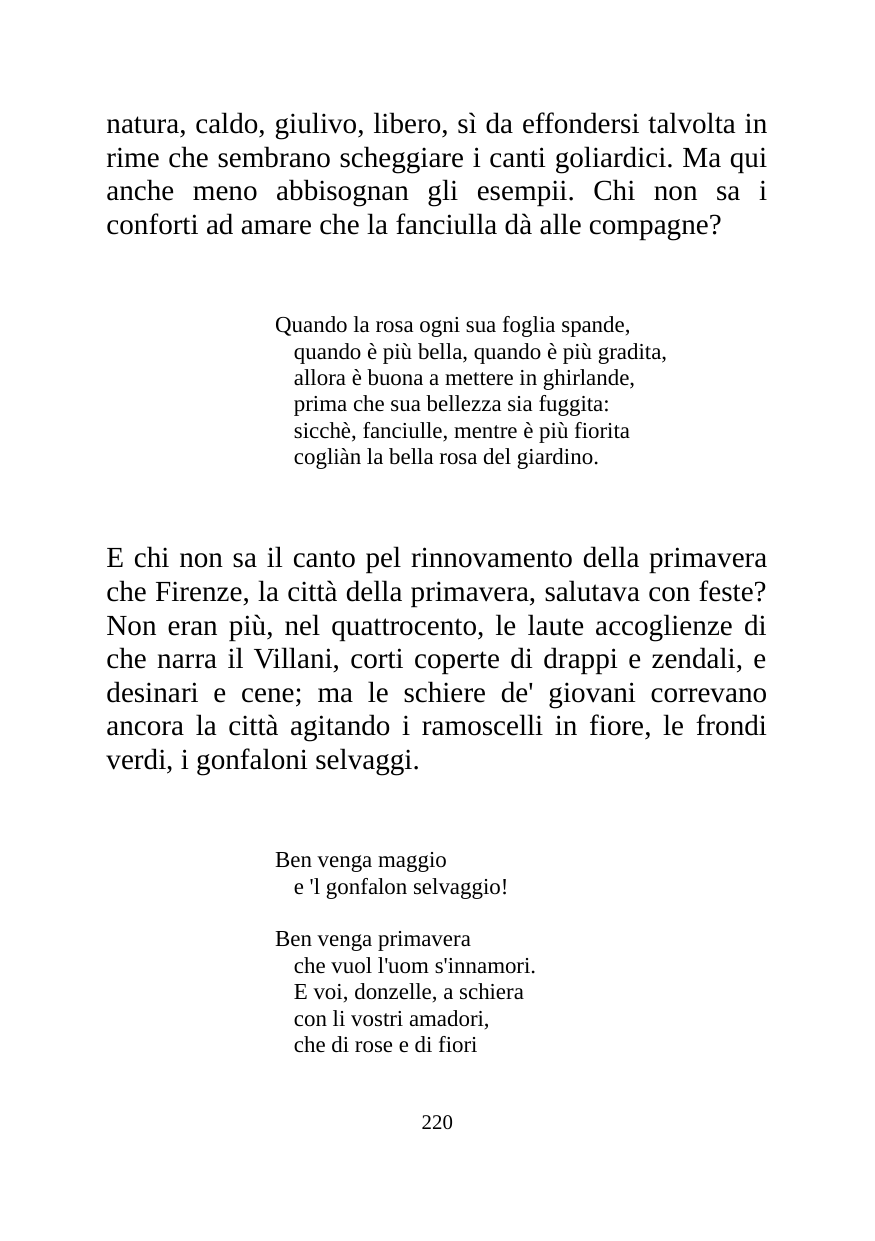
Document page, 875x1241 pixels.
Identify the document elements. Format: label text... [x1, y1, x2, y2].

text Quando la rosa ogni sua foglia spande, [275, 311, 768, 338]
text Ben venga maggio [275, 846, 768, 873]
text cogliàn la bella rosa del giardino. [294, 443, 768, 469]
text che vuol l'uom s'innamori. [294, 952, 768, 978]
text e 'l gonfalon selvaggio! [294, 873, 768, 899]
text Ben venga primavera [275, 926, 768, 952]
text allora è buona a mettere in ghirlande, [294, 364, 768, 391]
text sicchè, fanciulle, mentre è più fiorita [294, 417, 768, 443]
text che di rose e di fiori [294, 1031, 768, 1057]
text E chi non sa il canto pel rinnovamento della primavera che Firenze, la città della primavera, salutava con feste? Non eran più, nel quattrocento, le laute accoglienze di che narra il Villani, corti coperte di drappi e zendali, e desinari e cene; ma le schiere de' giovani correvano ancora la città agitando i ramoscelli in fiore, le frondi verdi, i gonfaloni selvaggi. [106, 541, 768, 775]
text con li vostri amadori, [294, 1004, 768, 1031]
text prima che sua bellezza sia fuggita: [294, 391, 768, 417]
text quando è più bella, quando è più gradita, [294, 338, 768, 364]
text natura, caldo, giulivo, libero, sì da effondersi talvolta in rime che sembrano scheggiare i canti goliardici. Ma qui anche meno abbisognan gli esempii. Chi non sa i conforti ad amare che la fanciulla dà alle compagne? [106, 106, 768, 240]
text E voi, donzelle, a schiera [294, 978, 768, 1004]
